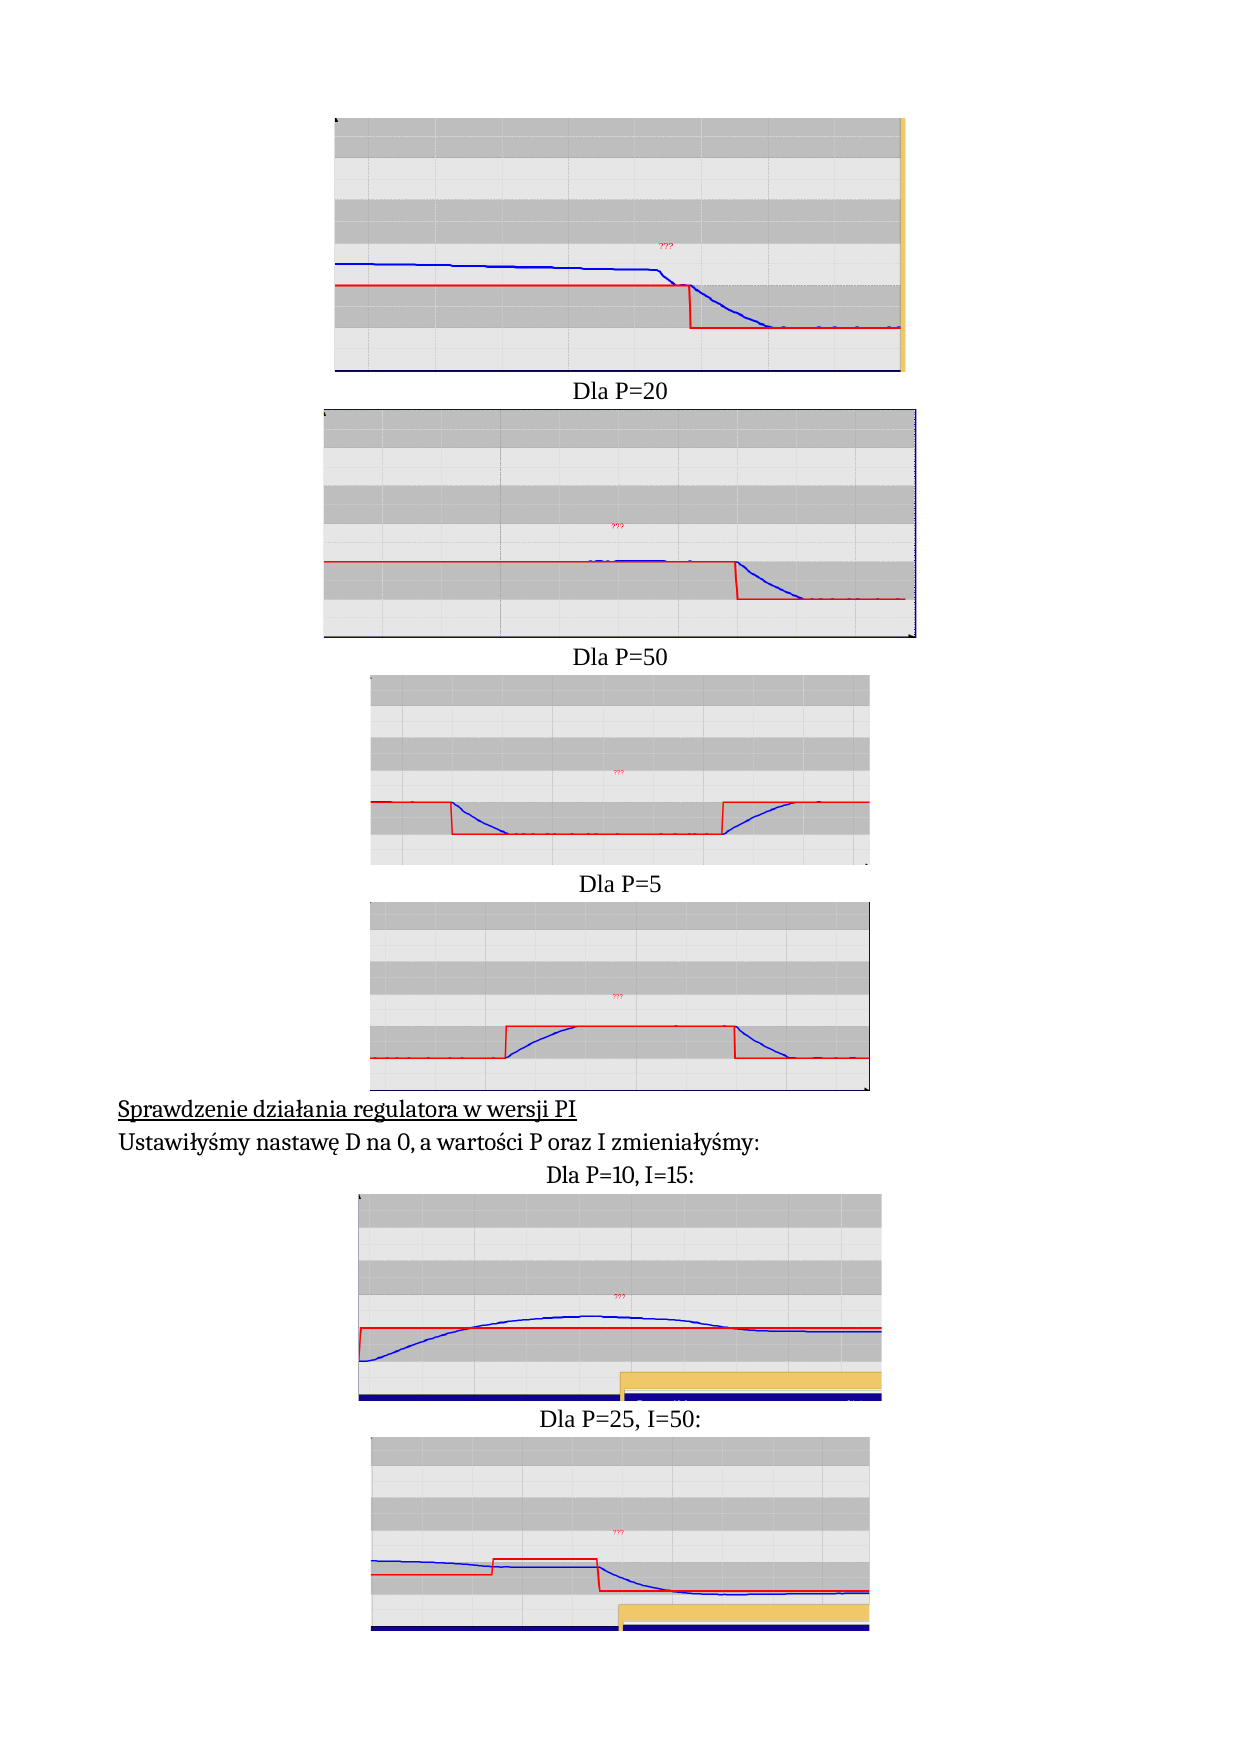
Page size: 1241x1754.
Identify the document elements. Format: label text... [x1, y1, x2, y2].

text Dla P=5 [118, 869, 1122, 898]
text Ustawiłyśmy nastawę D na 0, a wartości P oraz I zmieniałyśmy: [118, 1128, 1122, 1157]
text Dla P=50 [118, 642, 1122, 671]
text Sprawdzenie działania regulatora w wersji PI [118, 1095, 1122, 1124]
text Dla P=25, I=50: [118, 1404, 1122, 1433]
text Dla P=10, I=15: [118, 1161, 1122, 1190]
text Dla P=20 [118, 376, 1122, 405]
